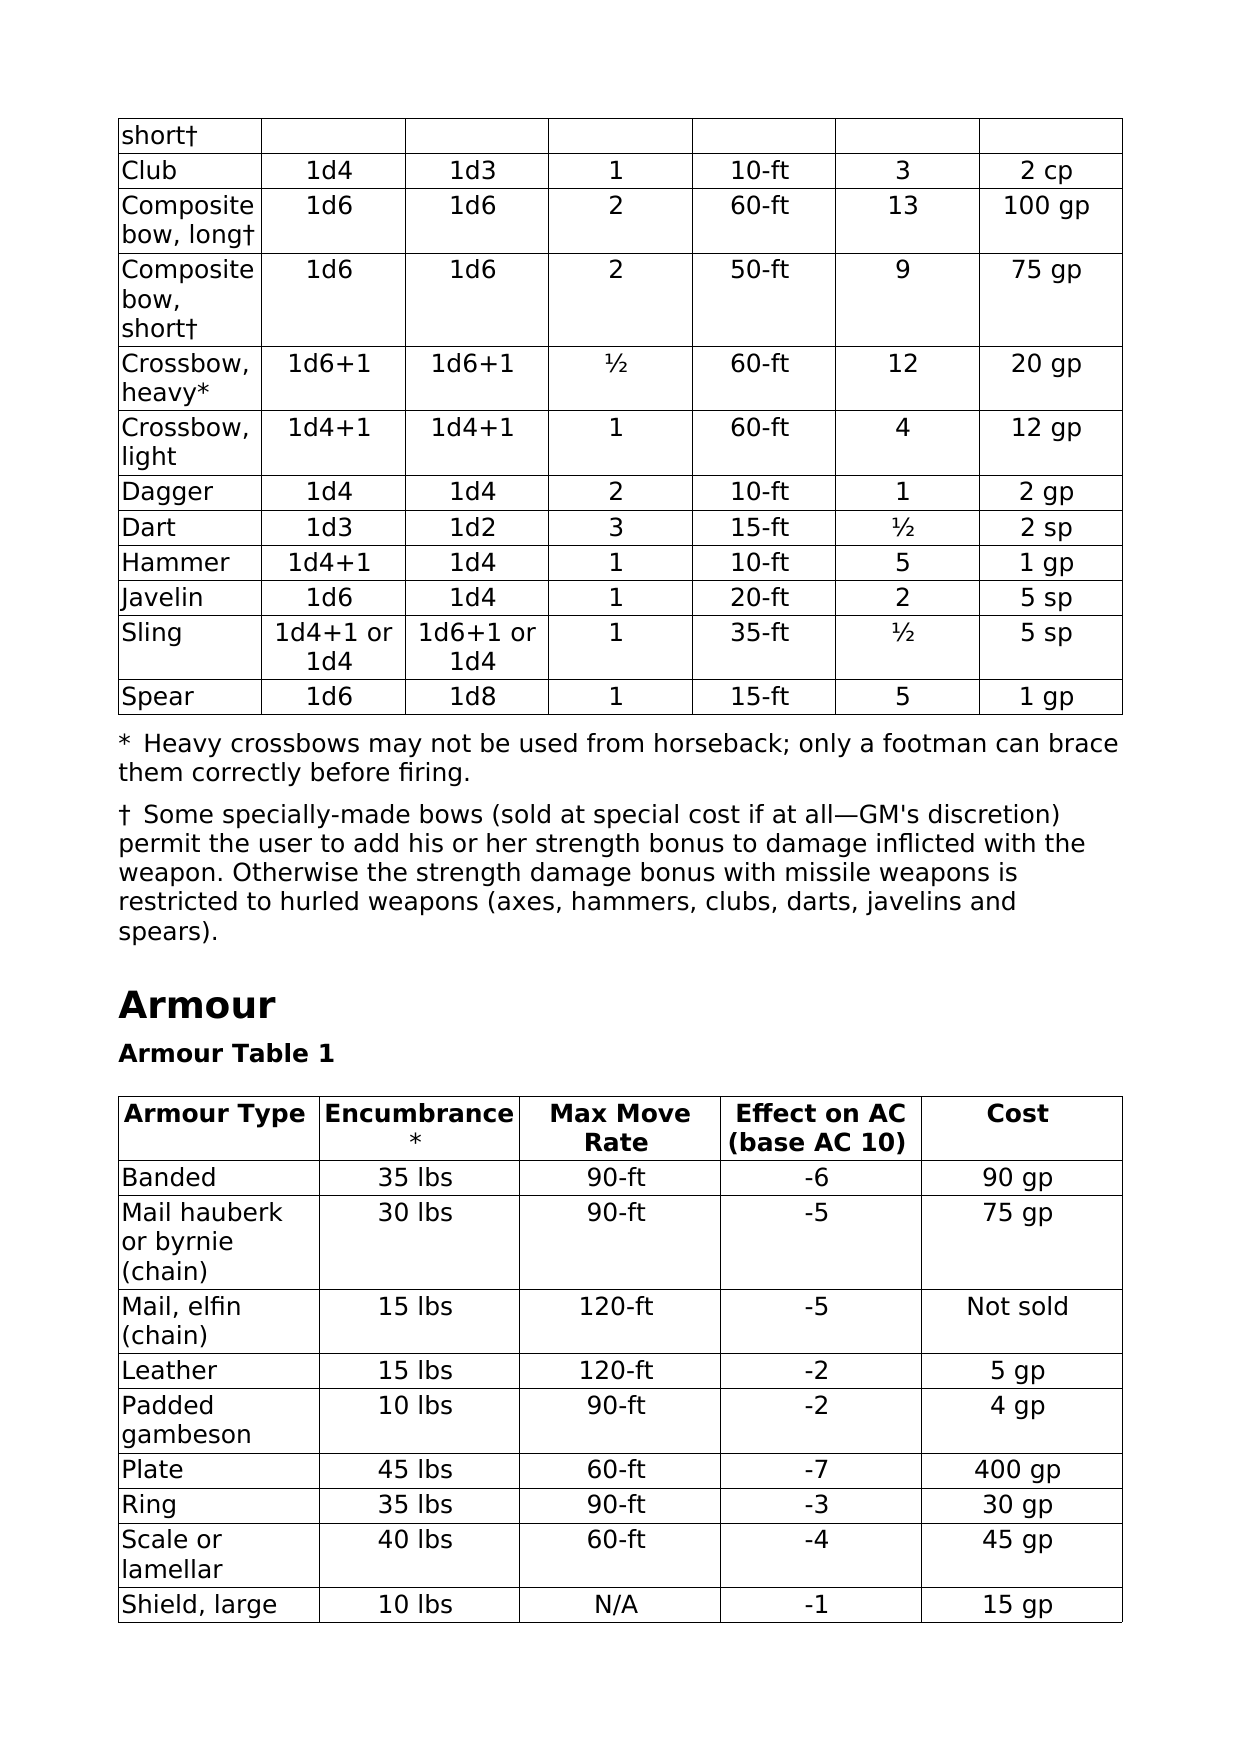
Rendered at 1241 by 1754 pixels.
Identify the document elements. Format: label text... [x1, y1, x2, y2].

table_cell -7 [721, 1454, 921, 1488]
table_cell 1d4 [406, 581, 548, 615]
table_header Armour Type [119, 1097, 319, 1160]
table_cell 2 [549, 189, 692, 253]
table_cell ½ [836, 511, 979, 545]
table_cell ½ [836, 616, 979, 679]
table_cell [980, 119, 1122, 153]
table_cell Not sold [922, 1290, 1122, 1353]
table_cell 3 [549, 511, 692, 545]
table_cell 2 cp [980, 154, 1122, 188]
table_cell 13 [836, 189, 979, 253]
table_cell [262, 119, 405, 153]
table_cell 60-ft [520, 1454, 720, 1488]
table_header Cost [922, 1097, 1122, 1160]
table_cell ½ [549, 347, 692, 410]
table_cell 1 [549, 616, 692, 679]
table_cell 9 [836, 254, 979, 346]
table_cell 5 gp [922, 1354, 1122, 1388]
table_cell Shield, large [119, 1588, 319, 1622]
table_cell -5 [721, 1196, 921, 1289]
table_cell 30 lbs [320, 1196, 519, 1289]
table_cell 5 sp [980, 616, 1122, 679]
table_cell 15-ft [693, 511, 835, 545]
table_cell Dagger [119, 476, 261, 510]
table_cell 5 sp [980, 581, 1122, 615]
table_cell 1d6 [406, 189, 548, 253]
table_cell -2 [721, 1354, 921, 1388]
text * Heavy crossbows may not be used from horseback; only a footman can brace them correctly before firing. [118, 729, 1122, 788]
table_header Encumbrance* [320, 1097, 519, 1160]
table_cell Club [119, 154, 261, 188]
table_cell 30 gp [922, 1489, 1122, 1523]
table_cell 90-ft [520, 1196, 720, 1289]
table_cell 1d8 [406, 680, 548, 714]
table_cell 10-ft [693, 476, 835, 510]
table_cell -4 [721, 1524, 921, 1587]
table_cell 35 lbs [320, 1489, 519, 1523]
table_cell 1d3 [262, 511, 405, 545]
table_cell 1d6 [262, 189, 405, 253]
table_cell 90-ft [520, 1161, 720, 1195]
table_cell Padded gambeson [119, 1389, 319, 1452]
table_cell 75 gp [922, 1196, 1122, 1289]
table_cell -2 [721, 1389, 921, 1452]
table_cell 1 [549, 581, 692, 615]
table_cell 1d6+1 [262, 347, 405, 410]
table_cell 1d6 [262, 254, 405, 346]
table_cell -6 [721, 1161, 921, 1195]
table_cell 400 gp [922, 1454, 1122, 1488]
table_cell 60-ft [520, 1524, 720, 1587]
table_cell Hammer [119, 546, 261, 580]
table_cell 2 gp [980, 476, 1122, 510]
table_cell 1 [549, 680, 692, 714]
table_cell 35 lbs [320, 1161, 519, 1195]
table_cell 1d4+1 [262, 411, 405, 474]
table_cell 10-ft [693, 546, 835, 580]
table_cell Crossbow, light [119, 411, 261, 474]
table_cell short† [119, 119, 261, 153]
table_cell Mail, elfin (chain) [119, 1290, 319, 1353]
table_cell 1d4 [262, 476, 405, 510]
table_cell 1 gp [980, 680, 1122, 714]
table_cell 1d6+1 [406, 347, 548, 410]
table_cell 1d6 [262, 680, 405, 714]
table_cell 10 lbs [320, 1389, 519, 1452]
table_cell Scale or lamellar [119, 1524, 319, 1587]
table_cell [693, 119, 835, 153]
table_cell 60-ft [693, 189, 835, 253]
table_cell 1 [549, 546, 692, 580]
table_cell 1d4+1 or 1d4 [262, 616, 405, 679]
table_cell Plate [119, 1454, 319, 1488]
table_header Max Move Rate [520, 1097, 720, 1160]
table_cell Composite bow, short† [119, 254, 261, 346]
table_cell Composite bow, long† [119, 189, 261, 253]
table_cell [406, 119, 548, 153]
table_cell 1d4 [406, 476, 548, 510]
table_cell 1 [549, 154, 692, 188]
table_cell N/A [520, 1588, 720, 1622]
table_cell 90-ft [520, 1389, 720, 1452]
table_cell 1d6+1 or 1d4 [406, 616, 548, 679]
table_cell 1d2 [406, 511, 548, 545]
table_cell 15 gp [922, 1588, 1122, 1622]
table_cell 100 gp [980, 189, 1122, 253]
table_cell 20-ft [693, 581, 835, 615]
table_cell Sling [119, 616, 261, 679]
table_cell 1d6 [406, 254, 548, 346]
table_cell 60-ft [693, 347, 835, 410]
table_cell Spear [119, 680, 261, 714]
table_cell Banded [119, 1161, 319, 1195]
table_cell Mail hauberk or byrnie (chain) [119, 1196, 319, 1289]
table_cell 2 [549, 476, 692, 510]
table_cell 15 lbs [320, 1290, 519, 1353]
table_cell 1d4+1 [406, 411, 548, 474]
table_cell 50-ft [693, 254, 835, 346]
table_cell 75 gp [980, 254, 1122, 346]
table_cell 1 [836, 476, 979, 510]
table_cell 1 gp [980, 546, 1122, 580]
table_cell 1 [549, 411, 692, 474]
table_cell [836, 119, 979, 153]
table_header Effect on AC (base AC 10) [721, 1097, 921, 1160]
table_cell 5 [836, 546, 979, 580]
table_cell 4 gp [922, 1389, 1122, 1452]
table_cell 10-ft [693, 154, 835, 188]
table_cell 1d3 [406, 154, 548, 188]
table_cell 2 [836, 581, 979, 615]
table_cell 35-ft [693, 616, 835, 679]
table_cell 40 lbs [320, 1524, 519, 1587]
table_cell 1d6 [262, 581, 405, 615]
table_cell Crossbow, heavy* [119, 347, 261, 410]
table_cell 1d4 [406, 546, 548, 580]
table_cell Dart [119, 511, 261, 545]
table_cell 90-ft [520, 1489, 720, 1523]
table_cell 90 gp [922, 1161, 1122, 1195]
table_cell Javelin [119, 581, 261, 615]
table_cell 60-ft [693, 411, 835, 474]
table_cell 12 gp [980, 411, 1122, 474]
table_cell 4 [836, 411, 979, 474]
table_cell 12 [836, 347, 979, 410]
table_cell 5 [836, 680, 979, 714]
table_cell 15 lbs [320, 1354, 519, 1388]
table_cell [549, 119, 692, 153]
table_cell 45 lbs [320, 1454, 519, 1488]
table_cell 20 gp [980, 347, 1122, 410]
table_cell 3 [836, 154, 979, 188]
table_cell 120-ft [520, 1290, 720, 1353]
table_cell Leather [119, 1354, 319, 1388]
table_cell 120-ft [520, 1354, 720, 1388]
table_cell -5 [721, 1290, 921, 1353]
table_cell 10 lbs [320, 1588, 519, 1622]
text † Some specially-made bows (sold at special cost if at all—GM's discretion) permit the user to add his or her strength bonus to damage inflicted with the weapon. Otherwise the strength damage bonus with missile weapons is restricted to hurled weapons (axes, hammers, clubs, darts, javelins and spears). [118, 800, 1122, 946]
table_cell 2 [549, 254, 692, 346]
table_cell Ring [119, 1489, 319, 1523]
table_cell 2 sp [980, 511, 1122, 545]
table_cell -1 [721, 1588, 921, 1622]
subtitle Armour [118, 983, 1122, 1027]
table_cell 15-ft [693, 680, 835, 714]
table_cell -3 [721, 1489, 921, 1523]
table_cell 45 gp [922, 1524, 1122, 1587]
text Armour Table 1 [118, 1039, 1122, 1069]
table_cell 1d4 [262, 154, 405, 188]
table_cell 1d4+1 [262, 546, 405, 580]
